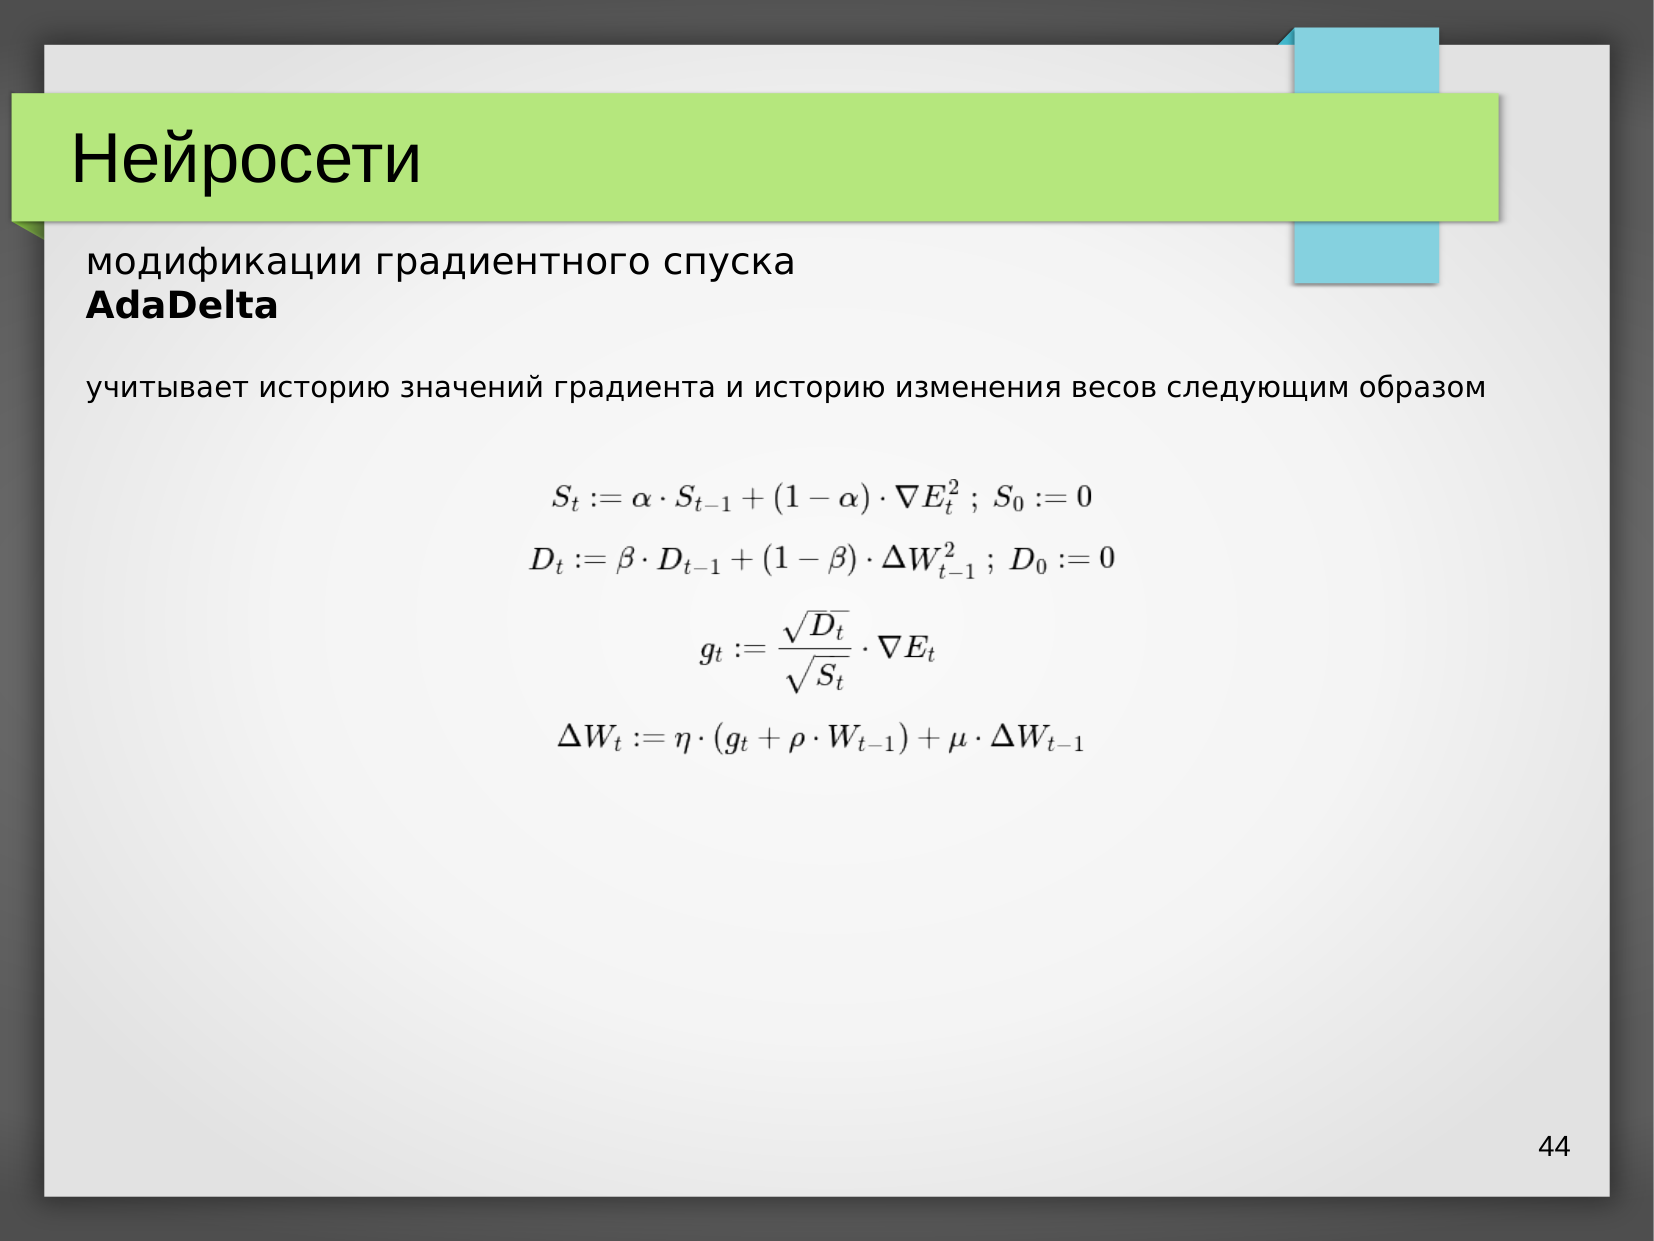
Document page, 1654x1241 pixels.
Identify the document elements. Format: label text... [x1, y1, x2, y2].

text_box модификации градиентного спуска AdaDelta учитывает историю значений градиента и историю изменения весов следующим образом [70, 232, 1512, 447]
picture [0, 0, 1654, 1241]
title Нейросети [70, 118, 1205, 199]
